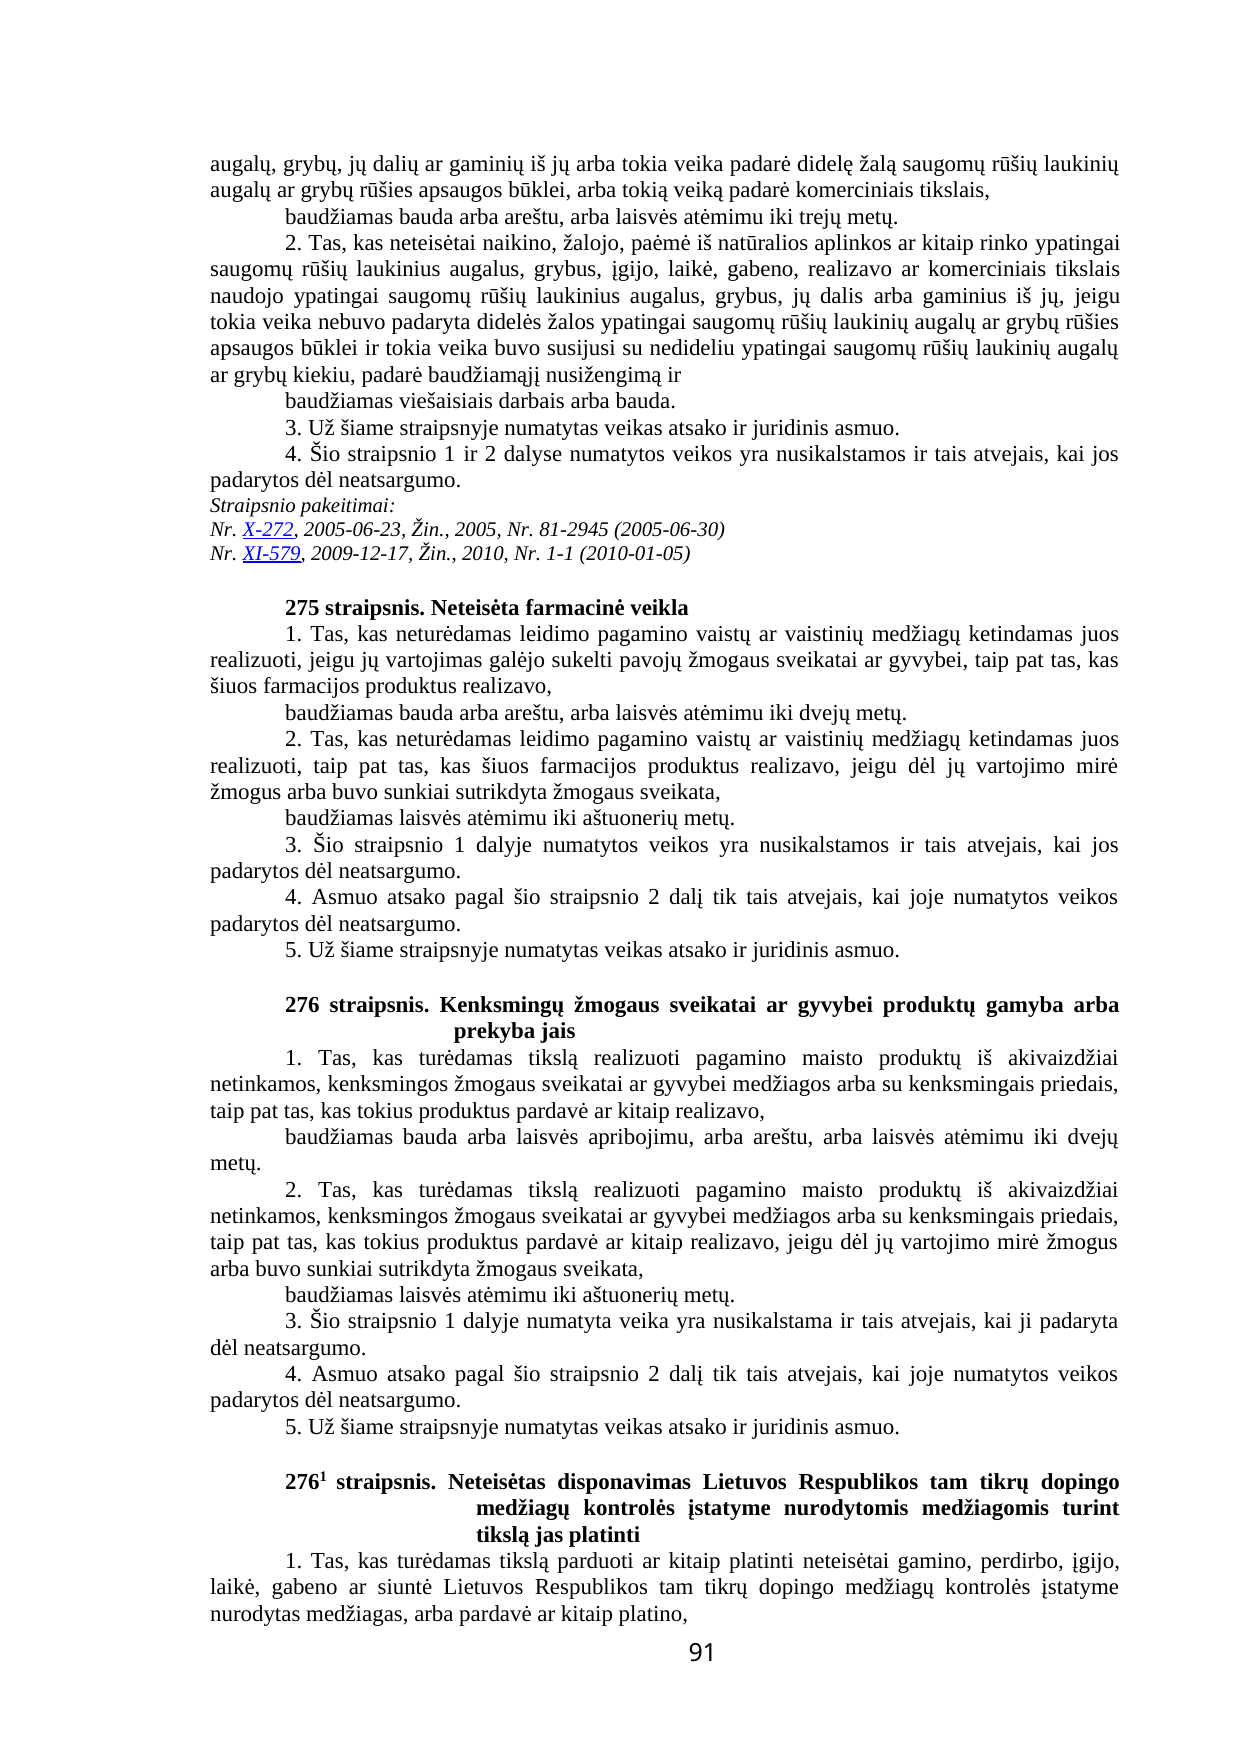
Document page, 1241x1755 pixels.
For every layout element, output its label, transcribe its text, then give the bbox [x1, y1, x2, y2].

text 275 straipsnis. Neteisėta farmacinė veikla [210, 593, 1120, 620]
text baudžiamas bauda arba areštu, arba laisvės atėmimu iki dvejų metų. [210, 699, 1120, 725]
text 4. Šio straipsnio 1 ir 2 dalyse numatytos veikos yra nusikalstamos ir tais atvejais, kai jos padarytos dėl neatsargumo. [210, 440, 1120, 493]
text 276 straipsnis. Kenksmingų žmogaus sveikatai ar gyvybei produktų gamyba arba prekyba jais [285, 991, 1120, 1044]
text 3. Už šiame straipsnyje numatytas veikas atsako ir juridinis asmuo. [210, 413, 1120, 440]
text Straipsnio pakeitimai: [210, 493, 1120, 517]
text 5. Už šiame straipsnyje numatytas veikas atsako ir juridinis asmuo. [210, 936, 1120, 962]
text Nr. X-272, 2005-06-23, Žin., 2005, Nr. 81-2945 (2005-06-30) [210, 517, 1120, 541]
text 4. Asmuo atsako pagal šio straipsnio 2 dalį tik tais atvejais, kai joje numatytos veikos padarytos dėl neatsargumo. [210, 1360, 1120, 1413]
text 1. Tas, kas neturėdamas leidimo pagamino vaistų ar vaistinių medžiagų ketindamas juos realizuoti, jeigu jų vartojimas galėjo sukelti pavojų žmogaus sveikatai ar gyvybei, taip pat tas, kas šiuos farmacijos produktus realizavo, [210, 620, 1120, 699]
text baudžiamas laisvės atėmimu iki aštuonerių metų. [210, 804, 1120, 831]
text baudžiamas viešaisiais darbais arba bauda. [210, 387, 1120, 413]
text 3. Šio straipsnio 1 dalyje numatyta veika yra nusikalstama ir tais atvejais, kai ji padaryta dėl neatsargumo. [210, 1307, 1120, 1360]
text 2. Tas, kas neturėdamas leidimo pagamino vaistų ar vaistinių medžiagų ketindamas juos realizuoti, taip pat tas, kas šiuos farmacijos produktus realizavo, jeigu dėl jų vartojimo mirė žmogus arba buvo sunkiai sutrikdyta žmogaus sveikata, [210, 725, 1120, 804]
text 5. Už šiame straipsnyje numatytas veikas atsako ir juridinis asmuo. [210, 1413, 1120, 1439]
text 1. Tas, kas turėdamas tikslą realizuoti pagamino maisto produktų iš akivaizdžiai netinkamos, kenksmingos žmogaus sveikatai ar gyvybei medžiagos arba su kenksmingais priedais, taip pat tas, kas tokius produktus pardavė ar kitaip realizavo, [210, 1044, 1120, 1123]
text augalų, grybų, jų dalių ar gaminių iš jų arba tokia veika padarė didelę žalą saugomų rūšių laukinių augalų ar grybų rūšies apsaugos būklei, arba tokią veiką padarė komerciniais tikslais, [210, 150, 1120, 203]
text 2. Tas, kas neteisėtai naikino, žalojo, paėmė iš natūralios aplinkos ar kitaip rinko ypatingai saugomų rūšių laukinius augalus, grybus, įgijo, laikė, gabeno, realizavo ar komerciniais tikslais naudojo ypatingai saugomų rūšių laukinius augalus, grybus, jų dalis arba gaminius iš jų, jeigu tokia veika nebuvo padaryta didelės žalos ypatingai saugomų rūšių laukinių augalų ar grybų rūšies apsaugos būklei ir tokia veika buvo susijusi su nedideliu ypatingai saugomų rūšių laukinių augalų ar grybų kiekiu, padarė baudžiamąjį nusižengimą ir [210, 229, 1120, 387]
text baudžiamas bauda arba laisvės apribojimu, arba areštu, arba laisvės atėmimu iki dvejų metų. [210, 1123, 1120, 1176]
text Nr. XI-579, 2009-12-17, Žin., 2010, Nr. 1-1 (2010-01-05) [210, 541, 1120, 565]
text 3. Šio straipsnio 1 dalyje numatytos veikos yra nusikalstamos ir tais atvejais, kai jos padarytos dėl neatsargumo. [210, 831, 1120, 883]
text baudžiamas bauda arba areštu, arba laisvės atėmimu iki trejų metų. [210, 203, 1120, 229]
text 1. Tas, kas turėdamas tikslą parduoti ar kitaip platinti neteisėtai gamino, perdirbo, įgijo, laikė, gabeno ar siuntė Lietuvos Respublikos tam tikrų dopingo medžiagų kontrolės įstatyme nurodytas medžiagas, arba pardavė ar kitaip platino, [210, 1547, 1120, 1626]
text 2. Tas, kas turėdamas tikslą realizuoti pagamino maisto produktų iš akivaizdžiai netinkamos, kenksmingos žmogaus sveikatai ar gyvybei medžiagos arba su kenksmingais priedais, taip pat tas, kas tokius produktus pardavė ar kitaip realizavo, jeigu dėl jų vartojimo mirė žmogus arba buvo sunkiai sutrikdyta žmogaus sveikata, [210, 1176, 1120, 1281]
text 2761 straipsnis. Neteisėtas disponavimas Lietuvos Respublikos tam tikrų dopingo medžiagų kontrolės įstatyme nurodytomis medžiagomis turint tikslą jas platinti [285, 1468, 1120, 1547]
text baudžiamas laisvės atėmimu iki aštuonerių metų. [210, 1281, 1120, 1307]
text 4. Asmuo atsako pagal šio straipsnio 2 dalį tik tais atvejais, kai joje numatytos veikos padarytos dėl neatsargumo. [210, 883, 1120, 936]
